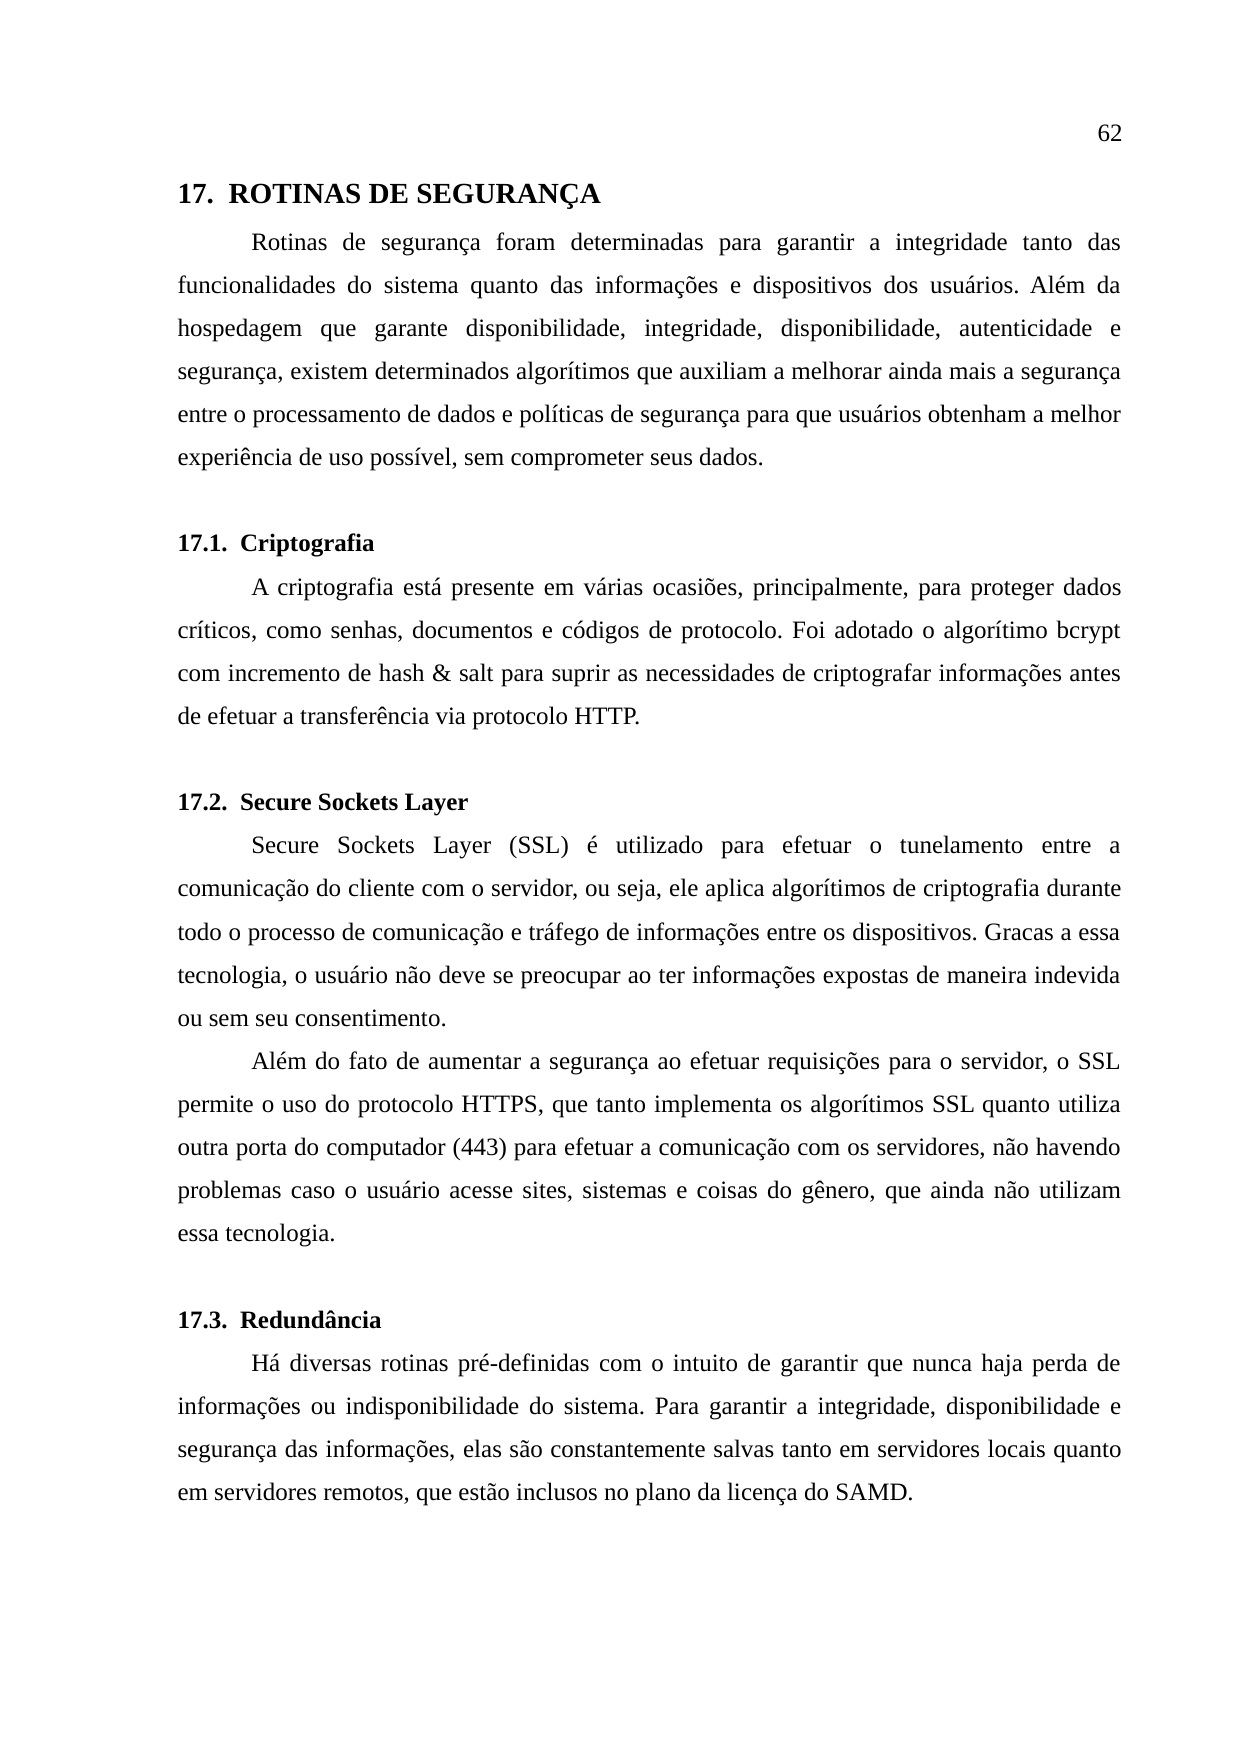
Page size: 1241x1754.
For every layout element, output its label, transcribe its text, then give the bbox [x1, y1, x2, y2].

subtitle Rotinas de segurança [177, 176, 1122, 210]
text A criptografia está presente em várias ocasiões, principalmente, para proteger dados críticos, como senhas, documentos e códigos de protocolo. Foi adotado o algorítimo bcrypt com incremento de hash & salt para suprir as necessidades de criptografar informações antes de efetuar a transferência via protocolo HTTP. [177, 572, 1122, 730]
text Além do fato de aumentar a segurança ao efetuar requisições para o servidor, o SSL permite o uso do protocolo HTTPS, que tanto implementa os algorítimos SSL quanto utiliza outra porta do computador (443) para efetuar a comunicação com os servidores, não havendo problemas caso o usuário acesse sites, sistemas e coisas do gênero, que ainda não utilizam essa tecnologia. [177, 1046, 1122, 1247]
text Rotinas de segurança foram determinadas para garantir a integridade tanto das funcionalidades do sistema quanto das informações e dispositivos dos usuários. Além da hospedagem que garante disponibilidade, integridade, disponibilidade, autenticidade e segurança, existem determinados algorítimos que auxiliam a melhorar ainda mais a segurança entre o processamento de dados e políticas de segurança para que usuários obtenham a melhor experiência de uso possível, sem comprometer seus dados. [177, 227, 1122, 471]
text Há diversas rotinas pré-definidas com o intuito de garantir que nunca haja perda de informações ou indisponibilidade do sistema. Para garantir a integridade, disponibilidade e segurança das informações, elas são constantemente salvas tanto em servidores locais quanto em servidores remotos, que estão inclusos no plano da licença do SAMD. [177, 1348, 1122, 1506]
subtitle Criptografia [177, 528, 1122, 557]
subtitle Secure Sockets Layer [177, 787, 1122, 816]
text Secure Sockets Layer (SSL) é utilizado para efetuar o tunelamento entre a comunicação do cliente com o servidor, ou seja, ele aplica algorítimos de criptografia durante todo o processo de comunicação e tráfego de informações entre os dispositivos. Gracas a essa tecnologia, o usuário não deve se preocupar ao ter informações expostas de maneira indevida ou sem seu consentimento. [177, 830, 1122, 1032]
subtitle Redundância [177, 1305, 1122, 1333]
